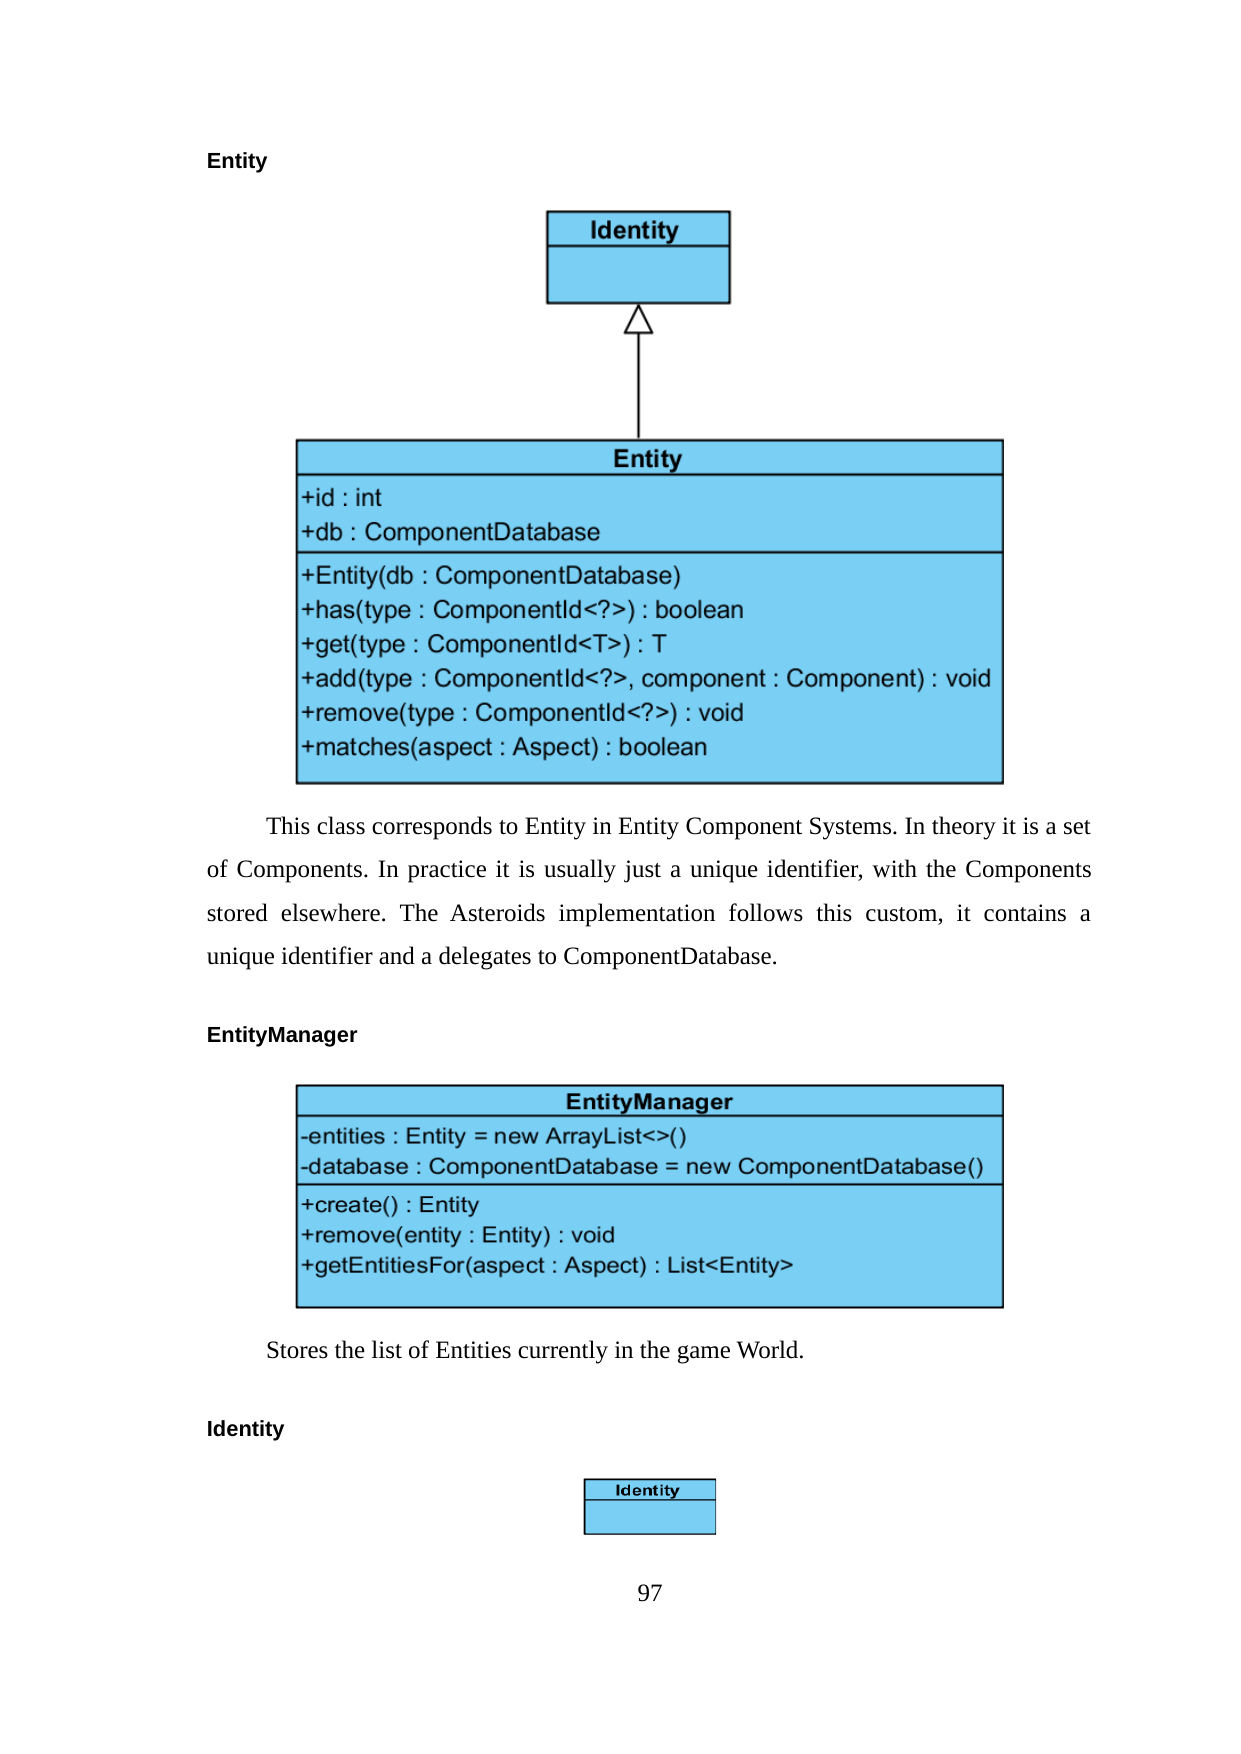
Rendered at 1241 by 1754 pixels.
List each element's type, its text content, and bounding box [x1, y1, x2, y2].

subtitle EntityManager [207, 1021, 1093, 1047]
text This class corresponds to Entity in Entity Component Systems. In theory it is a set of Components. In practice it is usually just a unique identifier, with the Components stored elsewhere. The Asteroids implementation follows this custom, it contains a unique identifier and a delegates to ComponentDatabase. [207, 811, 1093, 969]
subtitle Entity [207, 148, 1093, 173]
subtitle Identity [207, 1416, 1093, 1441]
text Stores the list of Entities currently in the game World. [207, 1335, 1093, 1364]
picture [295, 210, 1004, 785]
picture [583, 1478, 717, 1535]
picture [295, 1084, 1004, 1309]
